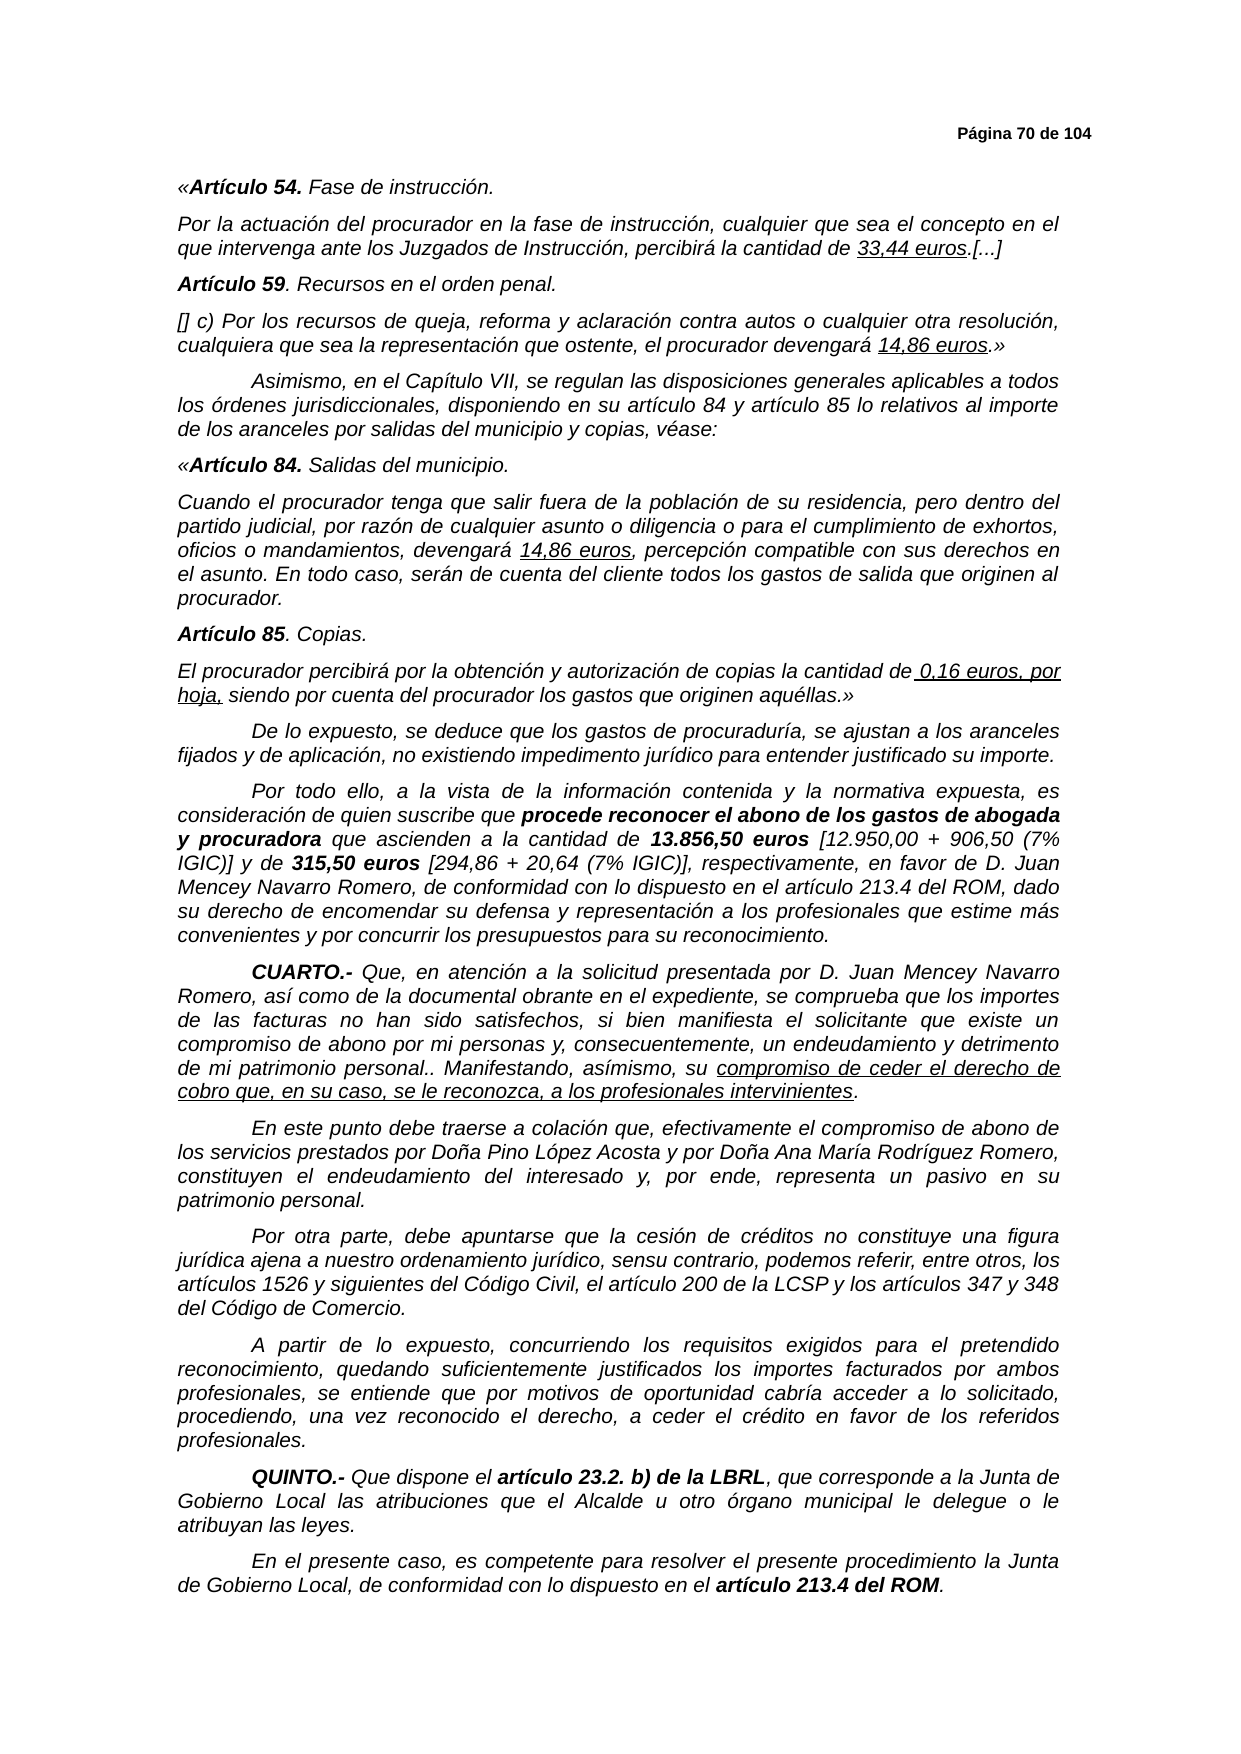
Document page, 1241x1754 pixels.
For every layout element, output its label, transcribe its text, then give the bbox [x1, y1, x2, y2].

text Por otra parte, debe apuntarse que la cesión de créditos no constituye una figura jurídica ajena a nuestro ordenamiento jurídico, sensu contrario, podemos referir, entre otros, los artículos 1526 y siguientes del Código Civil, el artículo 200 de la LCSP y los artículos 347 y 348 del Código de Comercio. [177, 1224, 1063, 1320]
text El procurador percibirá por la obtención y autorización de copias la cantidad de 0,16 euros, por hoja, siendo por cuenta del procurador los gastos que originen aquéllas.» [177, 658, 1063, 706]
text Cuando el procurador tenga que salir fuera de la población de su residencia, pero dentro del partido judicial, por razón de cualquier asunto o diligencia o para el cumplimiento de exhortos, oficios o mandamientos, devengará 14,86 euros, percepción compatible con sus derechos en el asunto. En todo caso, serán de cuenta del cliente todos los gastos de salida que originen al procurador. [177, 490, 1063, 609]
text En este punto debe traerse a colación que, efectivamente el compromiso de abono de los servicios prestados por Doña Pino López Acosta y por Doña Ana María Rodríguez Romero, constituyen el endeudamiento del interesado y, por ende, representa un pasivo en su patrimonio personal. [177, 1116, 1063, 1212]
text Artículo 59. Recursos en el orden penal. [177, 272, 1063, 296]
text Asimismo, en el Capítulo VII, se regulan las disposiciones generales aplicables a todos los órdenes jurisdiccionales, disponiendo en su artículo 84 y artículo 85 lo relativos al importe de los aranceles por salidas del municipio y copias, véase: [177, 369, 1063, 441]
text Por todo ello, a la vista de la información contenida y la normativa expuesta, es consideración de quien suscribe que procede reconocer el abono de los gastos de abogada y procuradora que ascienden a la cantidad de 13.856,50 euros [12.950,00 + 906,50 (7% IGIC)] y de 315,50 euros [294,86 + 20,64 (7% IGIC)], respectivamente, en favor de D. Juan Mencey Navarro Romero, de conformidad con lo dispuesto en el artículo 213.4 del ROM, dado su derecho de encomendar su defensa y representación a los profesionales que estime más convenientes y por concurrir los presupuestos para su reconocimiento. [177, 779, 1063, 947]
text A partir de lo expuesto, concurriendo los requisitos exigidos para el pretendido reconocimiento, quedando suficientemente justificados los importes facturados por ambos profesionales, se entiende que por motivos de oportunidad cabría acceder a lo solicitado, procediendo, una vez reconocido el derecho, a ceder el crédito en favor de los referidos profesionales. [177, 1332, 1063, 1452]
text CUARTO.- Que, en atención a la solicitud presentada por D. Juan Mencey Navarro Romero, así como de la documental obrante en el expediente, se comprueba que los importes de las facturas no han sido satisfechos, si bien manifiesta el solicitante que existe un compromiso de abono por mi personas y, consecuentemente, un endeudamiento y detrimento de mi patrimonio personal.. Manifestando, asímismo, su compromiso de ceder el derecho de cobro que, en su caso, se le reconozca, a los profesionales intervinientes. [177, 959, 1063, 1103]
text [] c) Por los recursos de queja, reforma y aclaración contra autos o cualquier otra resolución, cualquiera que sea la representación que ostente, el procurador devengará 14,86 euros.» [177, 308, 1063, 356]
text «Artículo 84. Salidas del municipio. [177, 453, 1063, 477]
text Por la actuación del procurador en la fase de instrucción, cualquier que sea el concepto en el que intervenga ante los Juzgados de Instrucción, percibirá la cantidad de 33,44 euros.[...] [177, 212, 1063, 259]
text En el presente caso, es competente para resolver el presente procedimiento la Junta de Gobierno Local, de conformidad con lo dispuesto en el artículo 213.4 del ROM. [177, 1549, 1063, 1597]
text QUINTO.- Que dispone el artículo 23.2. b) de la LBRL, que corresponde a la Junta de Gobierno Local las atribuciones que el Alcalde u otro órgano municipal le delegue o le atribuyan las leyes. [177, 1465, 1063, 1537]
text Artículo 85. Copias. [177, 622, 1063, 646]
text «Artículo 54. Fase de instrucción. [177, 175, 1063, 199]
text De lo expuesto, se deduce que los gastos de procuraduría, se ajustan a los aranceles fijados y de aplicación, no existiendo impedimento jurídico para entender justificado su importe. [177, 719, 1063, 767]
